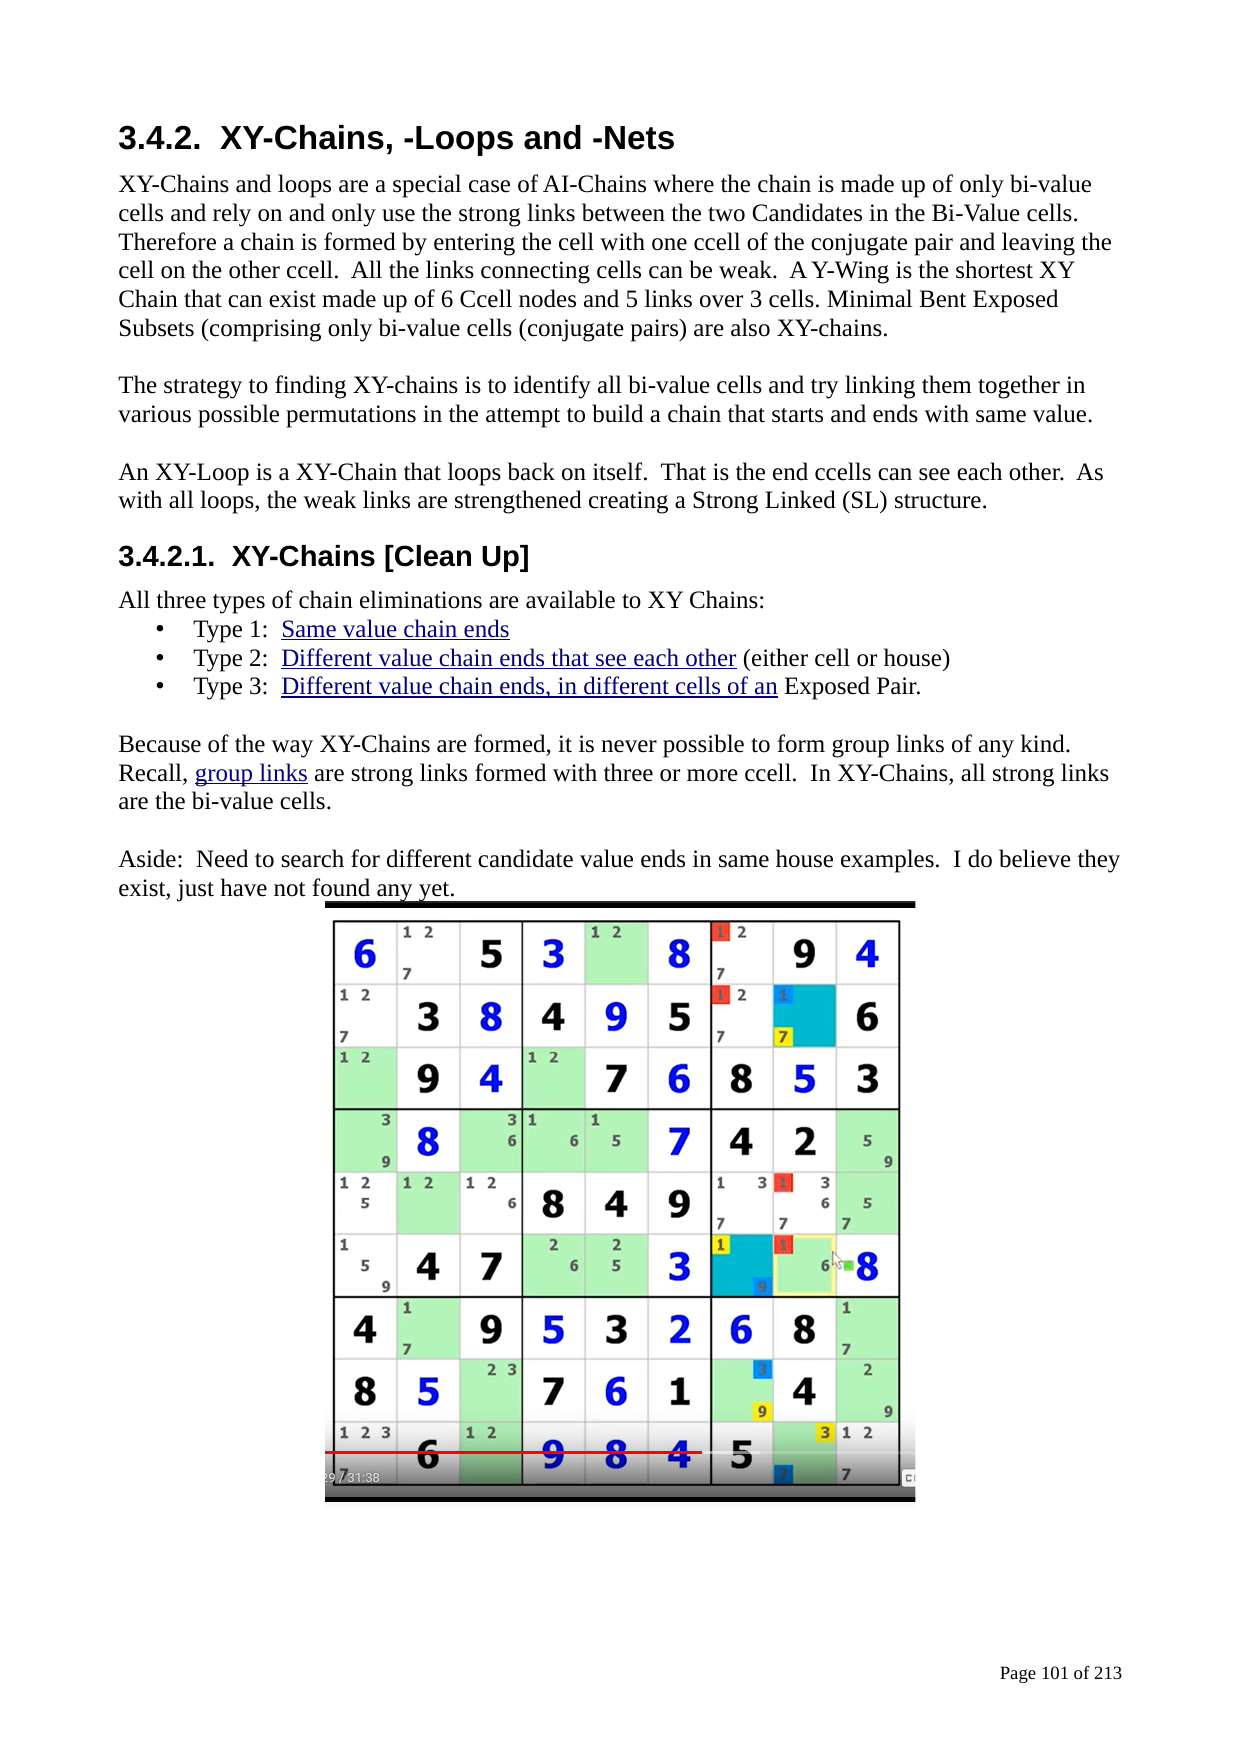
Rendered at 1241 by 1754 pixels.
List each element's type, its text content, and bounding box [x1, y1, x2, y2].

list Type 3: Different value chain ends, in different cells of an Exposed Pair. [156, 671, 1122, 700]
text Aside: Need to search for different candidate value ends in same house examples. I do believe they exist, just have not found any yet. [118, 844, 1122, 901]
subtitle XY-Chains [Clean Up] [118, 539, 1122, 573]
list Type 2: Different value chain ends that see each other (either cell or house) [156, 643, 1122, 671]
subtitle XY-Chains, -Loops and -Nets [118, 118, 1122, 157]
text The strategy to finding XY-chains is to identify all bi-value cells and try linking them together in various possible permutations in the attempt to build a chain that starts and ends with same value. [118, 370, 1122, 428]
text Because of the way XY-Chains are formed, it is never possible to form group links of any kind. Recall, group links are strong links formed with three or more ccell. In XY-Chains, all strong links are the bi-value cells. [118, 729, 1122, 815]
list Type 1: Same value chain ends [156, 614, 1122, 643]
text XY-Chains and loops are a special case of AI-Chains where the chain is made up of only bi-value cells and rely on and only use the strong links between the two Candidates in the Bi-Value cells. Therefore a chain is formed by entering the cell with one ccell of the conjugate pair and leaving the cell on the other ccell. All the links connecting cells can be weak. A Y-Wing is the shortest XY Chain that can exist made up of 6 Ccell nodes and 5 links over 3 cells. Minimal Bent Exposed Subsets (comprising only bi-value cells (conjugate pairs) are also XY-chains. [118, 169, 1122, 342]
text All three types of chain eliminations are available to XY Chains: [118, 585, 1122, 614]
text An XY-Loop is a XY-Chain that loops back on itself. That is the end ccells can see each other. As with all loops, the weak links are strengthened creating a Strong Linked (SL) structure. [118, 457, 1122, 514]
picture [325, 901, 916, 1506]
